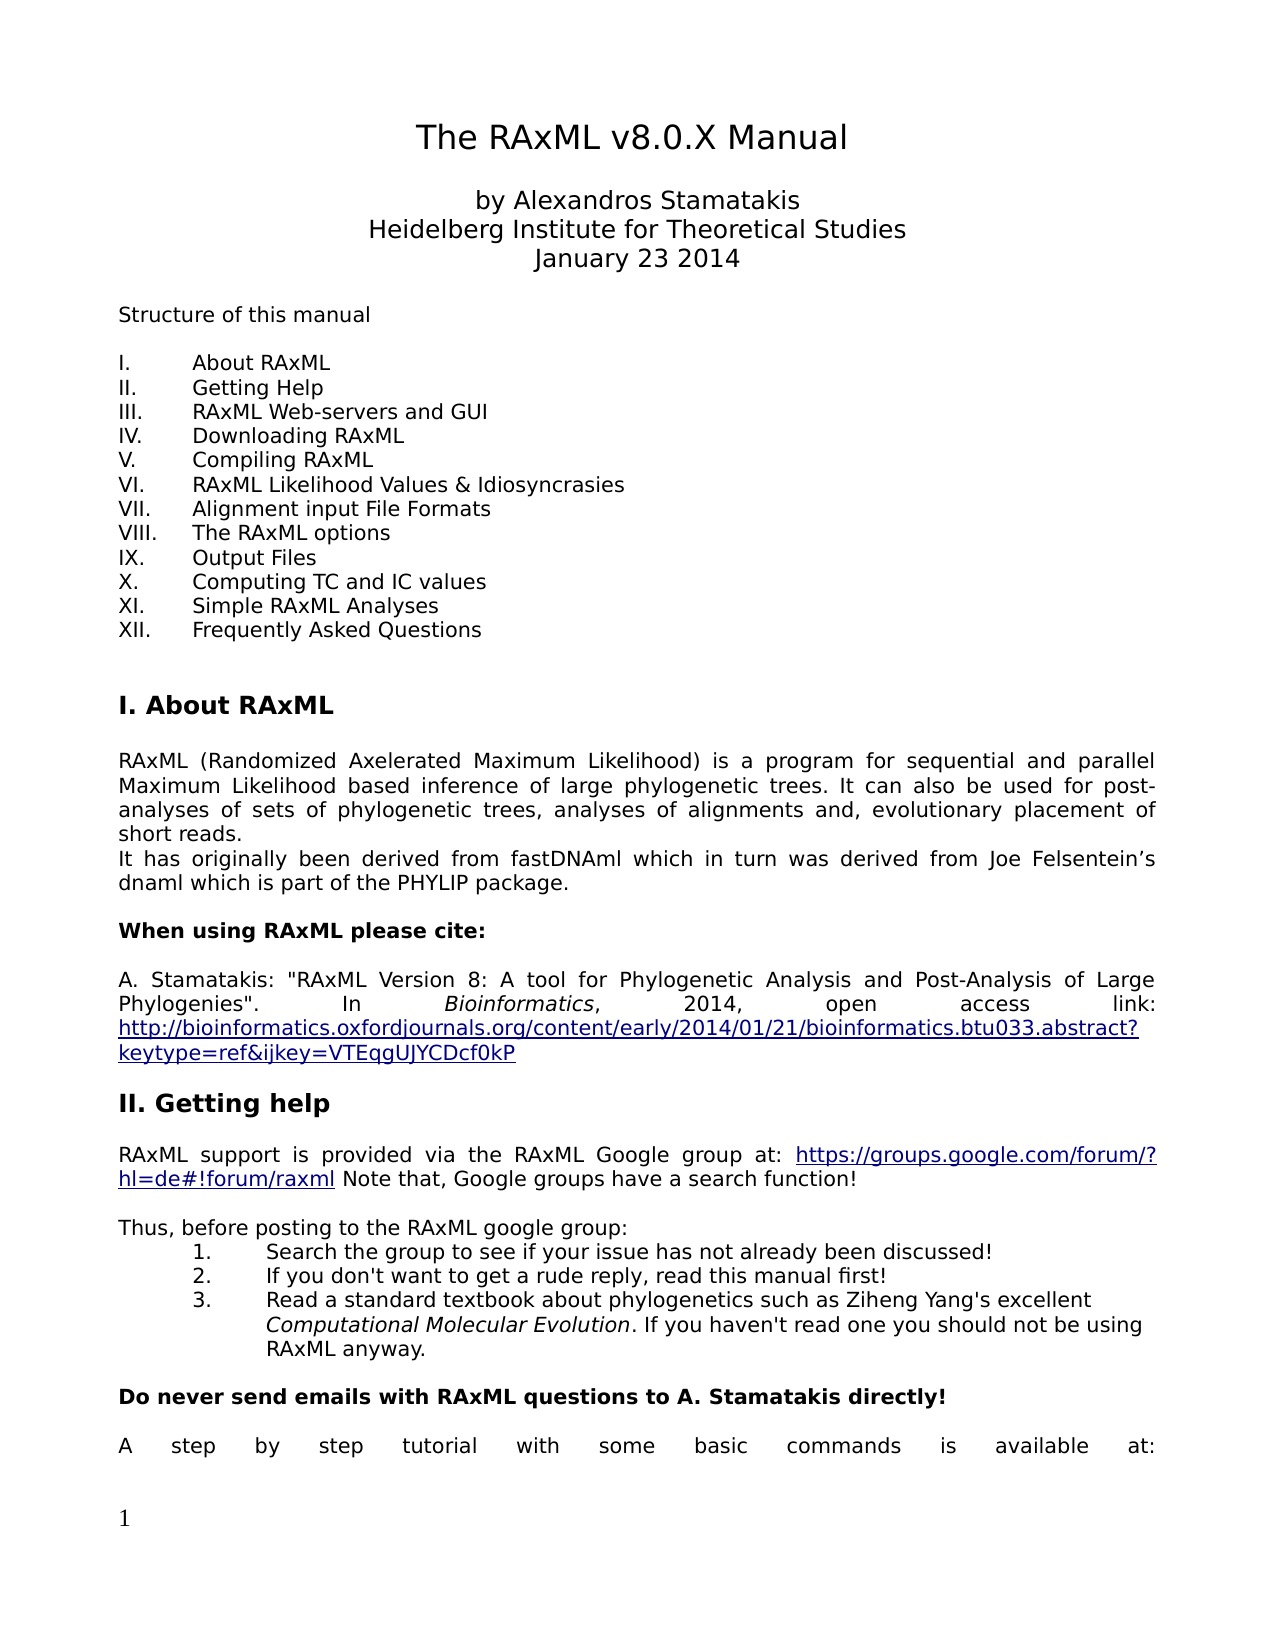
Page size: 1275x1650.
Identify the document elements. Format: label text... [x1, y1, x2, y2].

text When using RAxML please cite: [118, 919, 1157, 944]
list II. Getting help [118, 1089, 1157, 1118]
list III. RAxML Web-servers and GUI [81, 400, 1157, 424]
list If you don't want to get a rude reply, read this manual first! [192, 1264, 1157, 1288]
list VIII. The RAxML options [81, 521, 1157, 546]
list X. Computing TC and IC values [81, 570, 1157, 594]
text I. About RAxML [118, 691, 1157, 720]
text January 23 2014 [118, 244, 1157, 274]
list Read a standard textbook about phylogenetics such as Ziheng Yang's excellent Computational Molecular Evolution. If you haven't read one you should not be using RAxML anyway. [192, 1288, 1157, 1361]
list VI. RAxML Likelihood Values & Idiosyncrasies [81, 473, 1157, 497]
list IX. Output Files [81, 546, 1157, 570]
list I. About RAxML [81, 351, 1157, 376]
text by Alexandros Stamatakis [118, 186, 1157, 215]
text Thus, before posting to the RAxML google group: [118, 1216, 1157, 1240]
list II. Getting Help [81, 376, 1157, 400]
list IV. Downloading RAxML [81, 424, 1157, 448]
list Search the group to see if your issue has not already been discussed! [192, 1240, 1157, 1264]
text It has originally been derived from fastDNAml which in turn was derived from Joe Felsentein’s dnaml which is part of the PHYLIP package. [118, 847, 1157, 895]
text A step by step tutorial with some basic commands is available at: [118, 1434, 1157, 1458]
list VII. Alignment input File Formats [81, 497, 1157, 521]
text A. Stamatakis: "RAxML Version 8: A tool for Phylogenetic Analysis and Post-Analysis of Large Phylogenies". In Bioinformatics, 2014, open access link: http://bioinformatics.oxfordjournals.org/content/early/2014/01/21/bioinformatics.btu033.abstract?keytype=ref&ijkey=VTEqgUJYCDcf0kP [118, 968, 1157, 1065]
list V. Compiling RAxML [81, 448, 1157, 473]
list Structure of this manual [81, 303, 1157, 327]
text Heidelberg Institute for Theoretical Studies [118, 215, 1157, 244]
list XI. Simple RAxML Analyses [81, 594, 1157, 618]
text RAxML support is provided via the RAxML Google group at: https://groups.google.com/forum/?hl=de#!forum/raxml Note that, Google groups have a search function! [118, 1143, 1157, 1191]
text RAxML (Randomized Axelerated Maximum Likelihood) is a program for sequential and parallel Maximum Likelihood based inference of large phylogenetic trees. It can also be used for post-analyses of sets of phylogenetic trees, analyses of alignments and, evolutionary placement of short reads. [118, 749, 1157, 847]
text The RAxML v8.0.X Manual [118, 118, 1157, 157]
list XII. Frequently Asked Questions [81, 618, 1157, 643]
text Do never send emails with RAxML questions to A. Stamatakis directly! [118, 1385, 1157, 1410]
